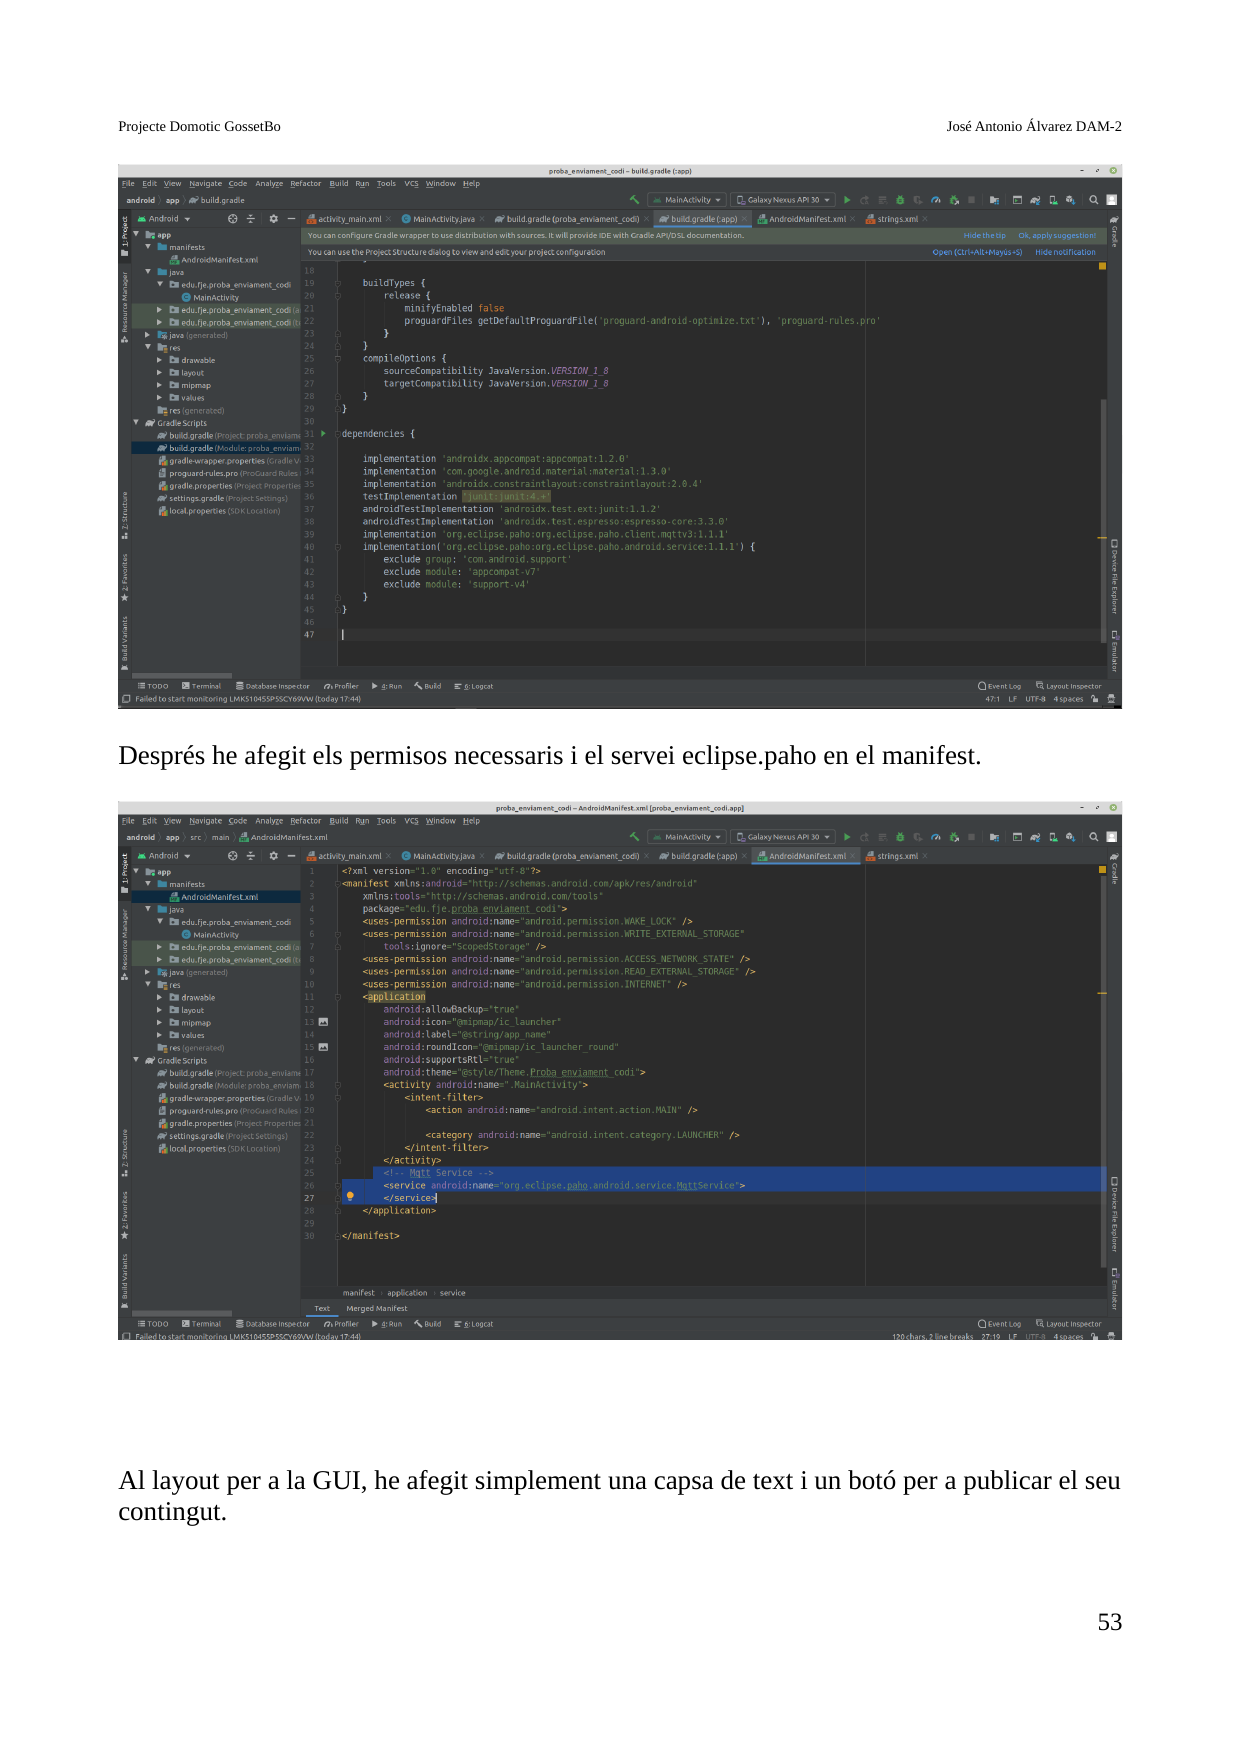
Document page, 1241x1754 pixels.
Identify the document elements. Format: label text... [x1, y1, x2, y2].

text Al layout per a la GUI, he afegit simplement una capsa de text i un botó per a publicar el seu contingut. [118, 1464, 1122, 1527]
picture [118, 164, 1123, 709]
picture [118, 801, 1123, 1340]
text Després he afegit els permisos necessaris i el servei eclipse.paho en el manifest. [118, 739, 1122, 771]
